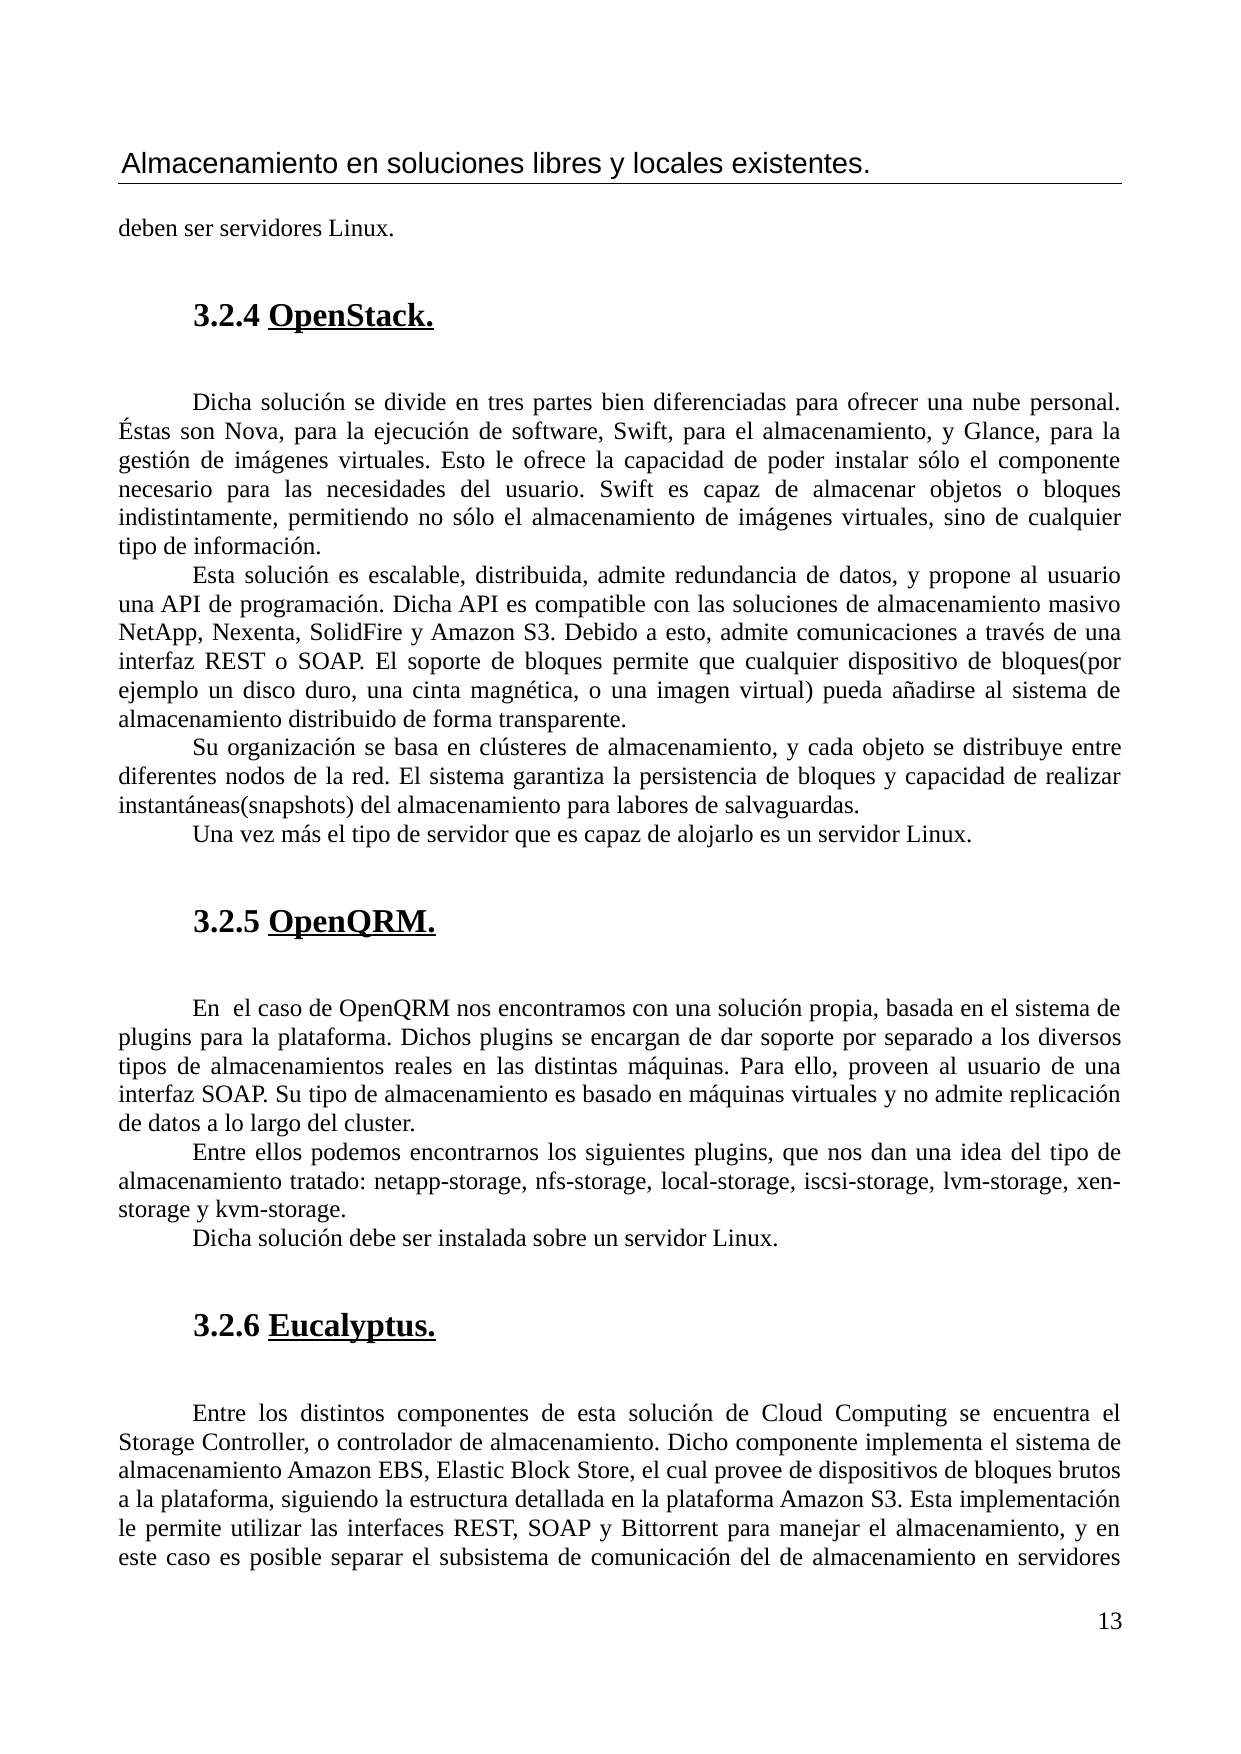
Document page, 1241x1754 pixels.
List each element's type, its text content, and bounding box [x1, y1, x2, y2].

text En el caso de OpenQRM nos encontramos con una solución propia, basada en el sistema de plugins para la plataforma. Dichos plugins se encargan de dar soporte por separado a los diversos tipos de almacenamientos reales en las distintas máquinas. Para ello, proveen al usuario de una interfaz SOAP. Su tipo de almacenamiento es basado en máquinas virtuales y no admite replicación de datos a lo largo del cluster. [118, 993, 1122, 1137]
text Esta solución es escalable, distribuida, admite redundancia de datos, y propone al usuario una API de programación. Dicha API es compatible con las soluciones de almacenamiento masivo NetApp, Nexenta, SolidFire y Amazon S3. Debido a esto, admite comunicaciones a través de una interfaz REST o SOAP. El soporte de bloques permite que cualquier dispositivo de bloques(por ejemplo un disco duro, una cinta magnética, o una imagen virtual) pueda añadirse al sistema de almacenamiento distribuido de forma transparente. [118, 560, 1122, 732]
text Dicha solución se divide en tres partes bien diferenciadas para ofrecer una nube personal. Éstas son Nova, para la ejecución de software, Swift, para el almacenamiento, y Glance, para la gestión de imágenes virtuales. Esto le ofrece la capacidad de poder instalar sólo el componente necesario para las necesidades del usuario. Swift es capaz de almacenar objetos o bloques indistintamente, permitiendo no sólo el almacenamiento de imágenes virtuales, sino de cualquier tipo de información. [118, 387, 1122, 560]
subtitle Eucalyptus. [193, 1306, 1122, 1344]
text Su organización se basa en clústeres de almacenamiento, y cada objeto se distribuye entre diferentes nodos de la red. El sistema garantiza la persistencia de bloques y capacidad de realizar instantáneas(snapshots) del almacenamiento para labores de salvaguardas. [118, 732, 1122, 819]
subtitle OpenStack. [193, 295, 1122, 334]
text Entre los distintos componentes de esta solución de Cloud Computing se encuentra el Storage Controller, o controlador de almacenamiento. Dicho componente implementa el sistema de almacenamiento Amazon EBS, Elastic Block Store, el cual provee de dispositivos de bloques brutos a la plataforma, siguiendo la estructura detallada en la plataforma Amazon S3. Esta implementación le permite utilizar las interfaces REST, SOAP y Bittorrent para manejar el almacenamiento, y en este caso es posible separar el subsistema de comunicación del de almacenamiento en servidores [118, 1398, 1122, 1570]
text Una vez más el tipo de servidor que es capaz de alojarlo es un servidor Linux. [118, 819, 1122, 847]
text deben ser servidores Linux. [118, 213, 1122, 242]
text Dicha solución debe ser instalada sobre un servidor Linux. [118, 1223, 1122, 1252]
subtitle OpenQRM. [193, 901, 1122, 939]
text Entre ellos podemos encontrarnos los siguientes plugins, que nos dan una idea del tipo de almacenamiento tratado: netapp-storage, nfs-storage, local-storage, iscsi-storage, lvm-storage, xen-storage y kvm-storage. [118, 1137, 1122, 1223]
